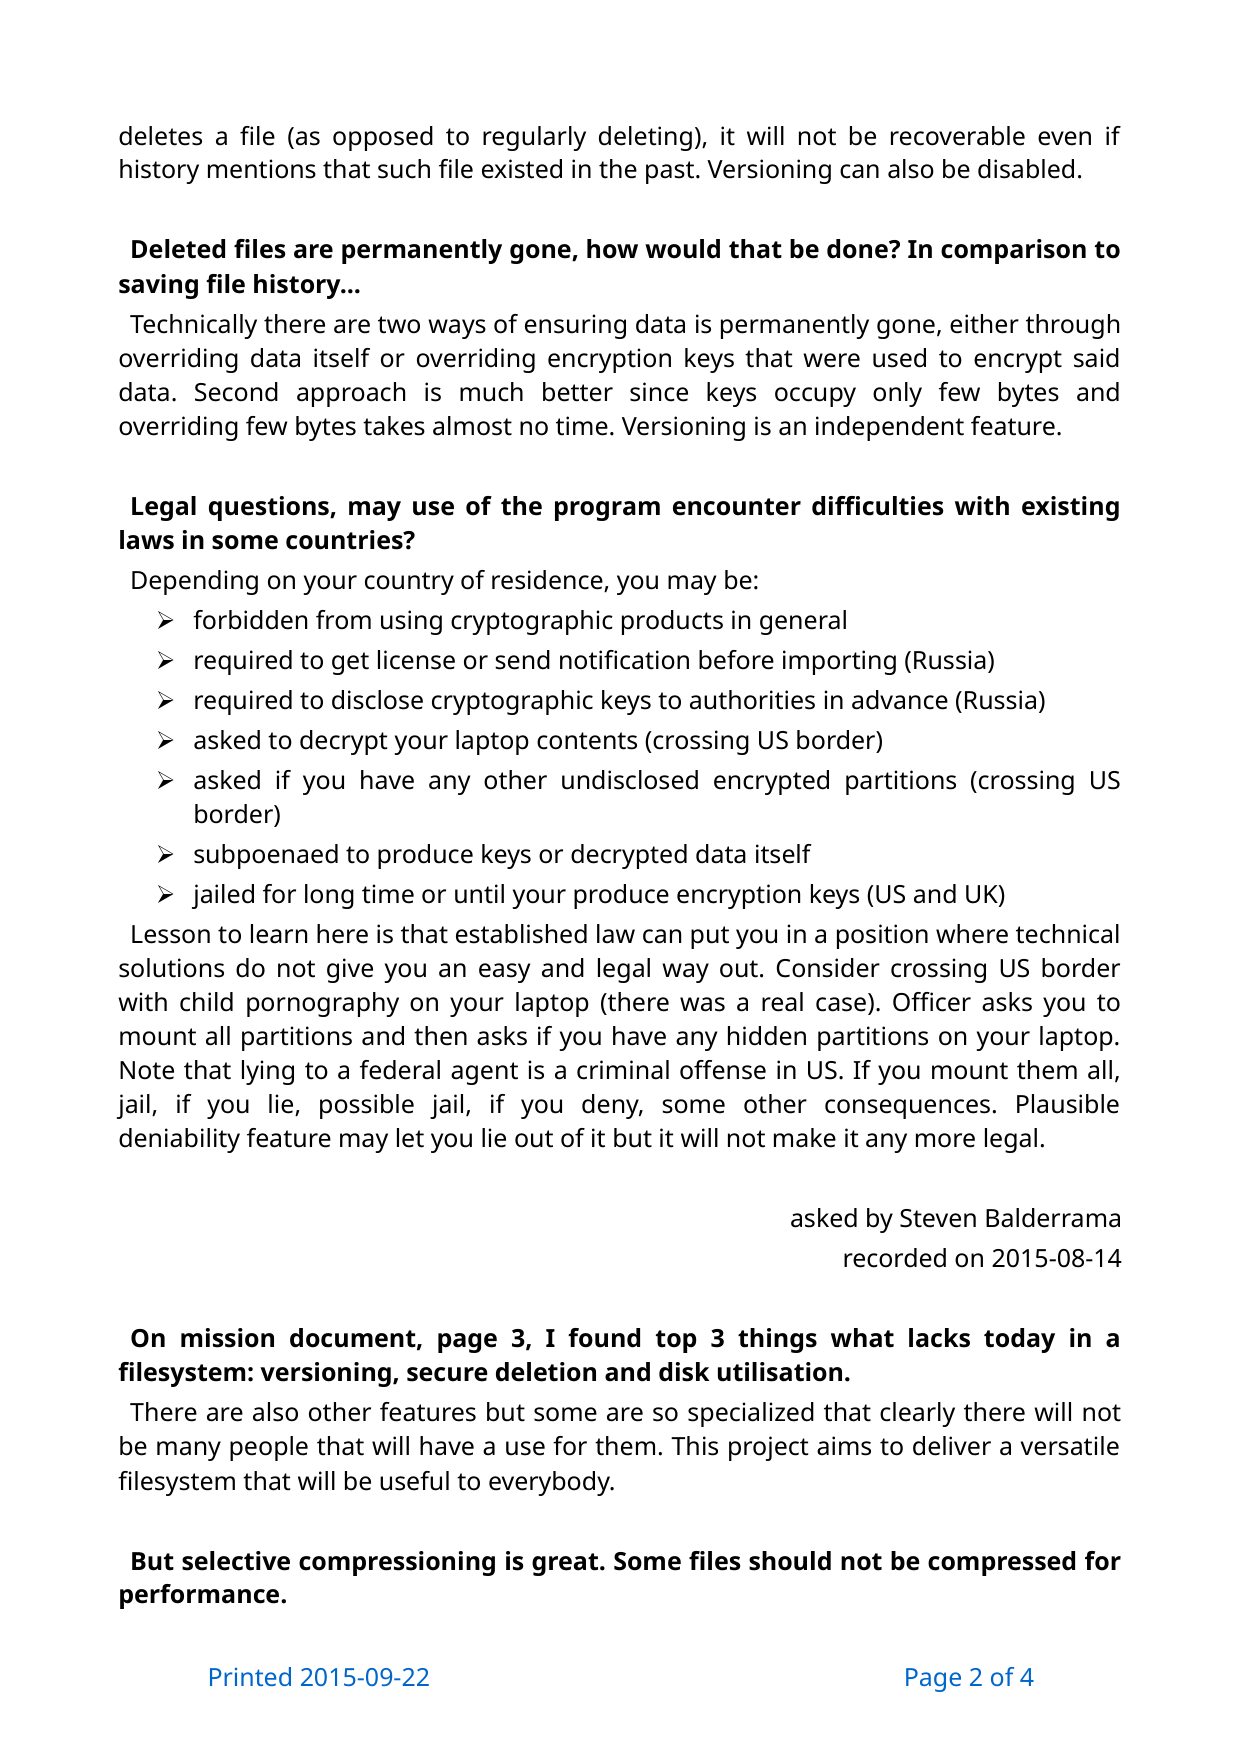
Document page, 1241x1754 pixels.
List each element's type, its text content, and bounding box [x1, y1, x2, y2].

text asked by Steven Balderrama [118, 1201, 1122, 1235]
text Lesson to learn here is that established law can put you in a position where technical solutions do not give you an easy and legal way out. Consider crossing US border with child pornography on your laptop (there was a real case). Officer asks you to mount all partitions and then asks if you have any hidden partitions on your laptop. Note that lying to a federal agent is a criminal offense in US. If you mount them all, jail, if you lie, possible jail, if you deny, some other consequences. Plausible deniability feature may let you lie out of it but it will not make it any more legal. [118, 917, 1122, 1155]
list asked if you have any other undisclosed encrypted partitions (crossing US border) [156, 762, 1122, 831]
text recorded on 2015-08-14 [118, 1241, 1122, 1275]
text There are also other features but some are so specialized that clearly there will not be many people that will have a use for them. This project aims to deliver a versatile filesystem that will be useful to everybody. [118, 1395, 1122, 1497]
text Depending on your country of residence, you may be: [118, 562, 1122, 597]
text deletes a file (as opposed to regularly deleting), it will not be recoverable even if history mentions that such file existed in the past. Versioning can also be disabled. [118, 118, 1122, 186]
list jailed for long time or until your produce encryption keys (US and UK) [156, 877, 1122, 911]
text Deleted files are permanently gone, how would that be done? In comparison to saving file history... [118, 232, 1122, 300]
list asked to decrypt your laptop contents (crossing US border) [156, 722, 1122, 757]
text Legal questions, may use of the program encounter difficulties with existing laws in some countries? [118, 488, 1122, 557]
list required to disclose cryptographic keys to authorities in advance (Russia) [156, 682, 1122, 717]
list required to get license or send notification before importing (Russia) [156, 642, 1122, 677]
text On mission document, page 3, I found top 3 things what lacks today in a filesystem: versioning, secure deletion and disk utilisation. [118, 1321, 1122, 1389]
list subpoenaed to produce keys or decrypted data itself [156, 837, 1122, 871]
text But selective compressioning is great. Some files should not be compressed for performance. [118, 1543, 1122, 1611]
text Technically there are two ways of ensuring data is permanently gone, either through overriding data itself or overriding encryption keys that were used to encrypt said data. Second approach is much better since keys occupy only few bytes and overriding few bytes takes almost no time. Versioning is an independent feature. [118, 306, 1122, 442]
list forbidden from using cryptographic products in general [156, 602, 1122, 637]
